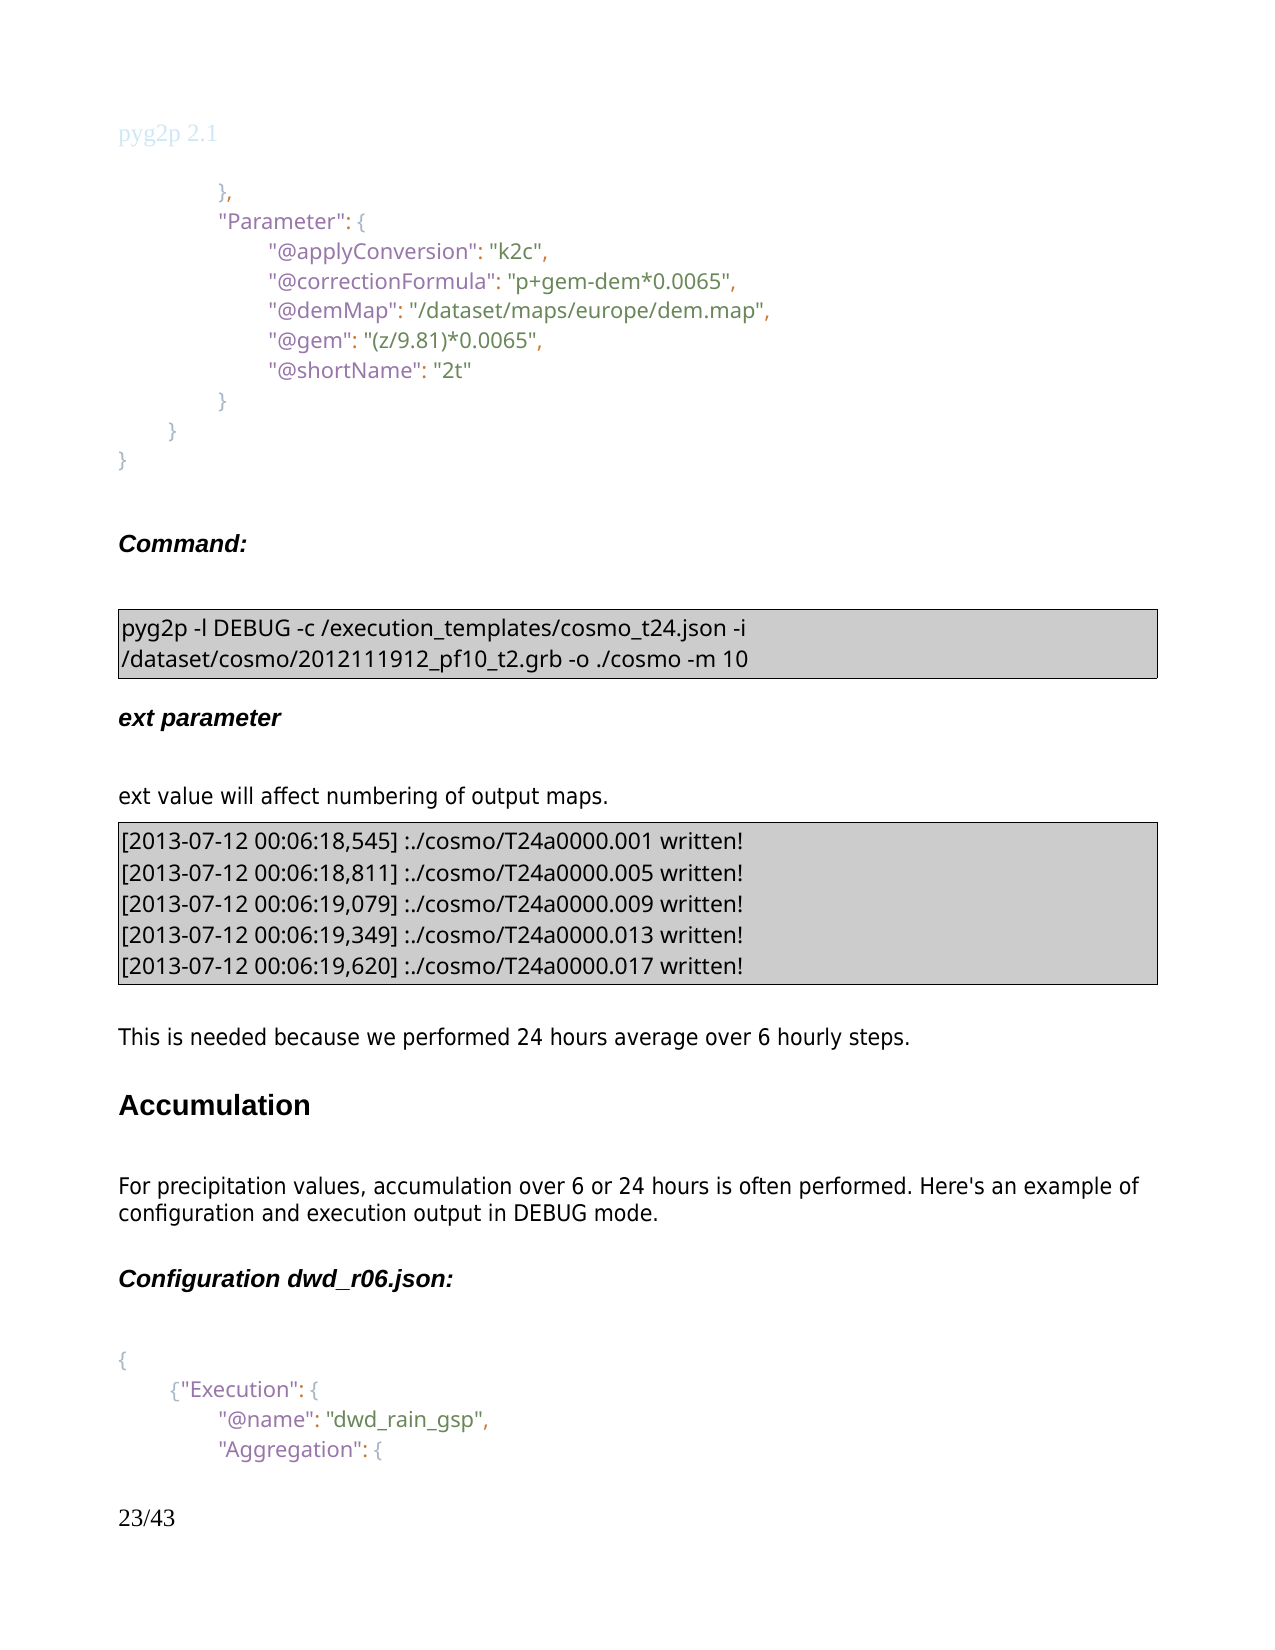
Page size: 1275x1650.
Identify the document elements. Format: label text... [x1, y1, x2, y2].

text [2013-07-12 00:06:19,620] :./cosmo/T24a0000.017 written! [119, 947, 1157, 984]
text For precipitation values, accumulation over 6 or 24 hours is often performed. Here's an example of configuration and execution output in DEBUG mode. [118, 1173, 1157, 1226]
subtitle ext parameter [118, 703, 1157, 731]
subtitle Accumulation [118, 1088, 1157, 1121]
text [2013-07-12 00:06:18,545] :./cosmo/T24a0000.001 written! [119, 823, 1157, 853]
text [2013-07-12 00:06:19,079] :./cosmo/T24a0000.009 written! [119, 884, 1157, 916]
text "@gem": "(z/9.81)*0.0065", [118, 325, 1157, 355]
text } [118, 415, 1157, 444]
text [2013-07-12 00:06:19,349] :./cosmo/T24a0000.013 written! [119, 916, 1157, 947]
text "@correctionFormula": "p+gem-dem*0.0065", [118, 266, 1157, 296]
subtitle Command: [118, 529, 1157, 557]
text This is needed because we performed 24 hours average over 6 hourly steps. [118, 1024, 1157, 1050]
text {"Execution": { [118, 1374, 1157, 1404]
text } [118, 444, 1157, 474]
text "@demMap": "/dataset/maps/europe/dem.map", [118, 296, 1157, 325]
text "@shortName": "2t" [118, 355, 1157, 385]
text ext value will affect numbering of output maps. [118, 783, 1157, 809]
text "Aggregation": { [118, 1433, 1157, 1463]
text "Parameter": { [118, 206, 1157, 236]
text }, [118, 176, 1157, 206]
subtitle Configuration dwd_r06.json: [118, 1264, 1157, 1292]
text [2013-07-12 00:06:18,811] :./cosmo/T24a0000.005 written! [119, 853, 1157, 884]
text "@applyConversion": "k2c", [118, 236, 1157, 266]
text { [118, 1344, 1157, 1374]
text "@name": "dwd_rain_gsp", [118, 1404, 1157, 1433]
text pyg2p -l DEBUG -c /execution_templates/cosmo_t24.json -i /dataset/cosmo/2012111912_pf10_t2.grb -o ./cosmo -m 10 [119, 610, 1157, 678]
text } [118, 385, 1157, 415]
